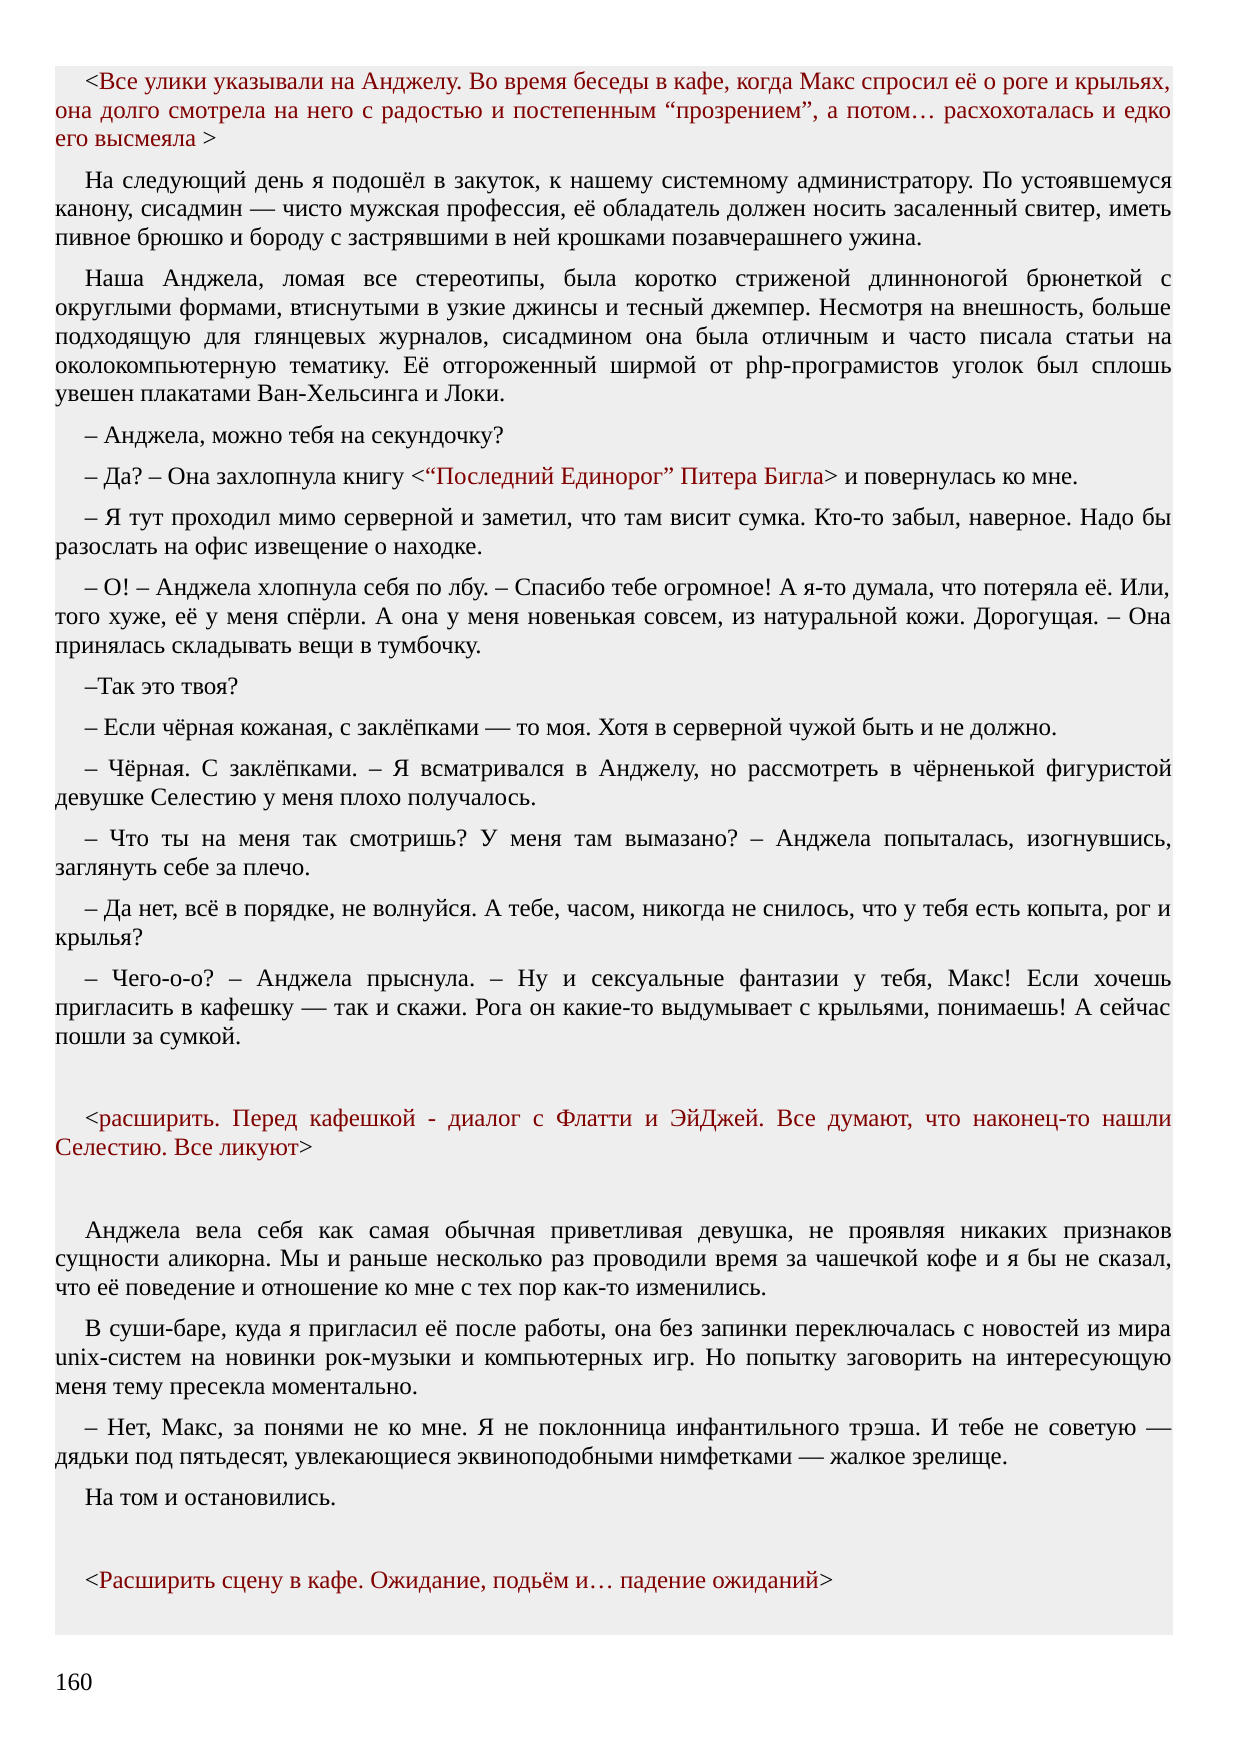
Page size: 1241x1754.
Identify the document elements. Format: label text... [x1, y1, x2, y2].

text – О! – Анджела хлопнула себя по лбу. – Спасибо тебе огромное! А я-то думала, что потеряла её. Или, того хуже, её у меня спёрли. А она у меня новенькая совсем, из натуральной кожи. Дорогущая. – Она принялась складывать вещи в тумбочку. [55, 572, 1173, 658]
text – Анджела, можно тебя на секундочку? [55, 420, 1173, 448]
text Анджела вела себя как самая обычная приветливая девушка, не проявляя никаких признаков сущности аликорна. Мы и раньше несколько раз проводили время за чашечкой кофе и я бы не сказал, что её поведение и отношение ко мне с тех пор как-то изменились. [55, 1215, 1173, 1301]
text – Нет, Макс, за понями не ко мне. Я не поклонница инфантильного трэша. И тебе не советую — дядьки под пятьдесят, увлекающиеся эквиноподобными нимфетками — жалкое зрелище. [55, 1412, 1173, 1470]
text <Расширить сцену в кафе. Ожидание, подьём и… падение ожиданий> [55, 1565, 1173, 1593]
text – Чёрная. С заклёпками. – Я всматривался в Анджелу, но рассмотреть в чёрненькой фигуристой девушке Селестию у меня плохо получалось. [55, 753, 1173, 811]
text – Если чёрная кожаная, с заклёпками — то моя. Хотя в серверной чужой быть и не должно. [55, 712, 1173, 741]
text <расширить. Перед кафешкой - диалог с Флатти и ЭйДжей. Все думают, что наконец-то нашли Селестию. Все ликуют> [55, 1103, 1173, 1161]
text – Что ты на меня так смотришь? У меня там вымазано? – Анджела попыталась, изогнувшись, заглянуть себе за плечо. [55, 823, 1173, 881]
text –Так это твоя? [55, 671, 1173, 700]
text – Я тут проходил мимо серверной и заметил, что там висит сумка. Кто-то забыл, наверное. Надо бы разослать на офис извещение о находке. [55, 502, 1173, 560]
text В суши-баре, куда я пригласил её после работы, она без запинки переключалась с новостей из мира unix-систем на новинки рок-музыки и компьютерных игр. Но попытку заговорить на интересующую меня тему пресекла моментально. [55, 1313, 1173, 1400]
text <Все улики указывали на Анджелу. Во время беседы в кафе, когда Макс спросил её о роге и крыльях, она долго смотрела на него с радостью и постепенным “прозрением”, а потом… расхохоталась и едко его высмеяла > [55, 66, 1173, 152]
text – Чего-о-о? – Анджела прыснула. – Ну и сексуальные фантазии у тебя, Макс! Если хочешь пригласить в кафешку — так и скажи. Рога он какие-то выдумывает с крыльями, понимаешь! А сейчас пошли за сумкой. [55, 963, 1173, 1050]
text Наша Анджела, ломая все стереотипы, была коротко стриженой длинноногой брюнеткой с округлыми формами, втиснутыми в узкие джинсы и тесный джемпер. Несмотря на внешность, больше подходящую для глянцевых журналов, сисадмином она была отличным и часто писала статьи на околокомпьютерную тематику. Её отгороженный ширмой от php-програмистов уголок был сплошь увешен плакатами Ван-Хельсинга и Локи. [55, 263, 1173, 407]
text – Да нет, всё в порядке, не волнуйся. А тебе, часом, никогда не снилось, что у тебя есть копыта, рог и крылья? [55, 893, 1173, 951]
text На следующий день я подошёл в закуток, к нашему системному администратору. По устоявшемуся канону, сисадмин — чисто мужская профессия, её обладатель должен носить засаленный свитер, иметь пивное брюшко и бороду с застрявшими в ней крошками позавчерашнего ужина. [55, 165, 1173, 251]
text – Да? – Она захлопнула книгу <“Последний Единорог” Питера Бигла> и повернулась ко мне. [55, 461, 1173, 490]
text На том и остановились. [55, 1482, 1173, 1511]
